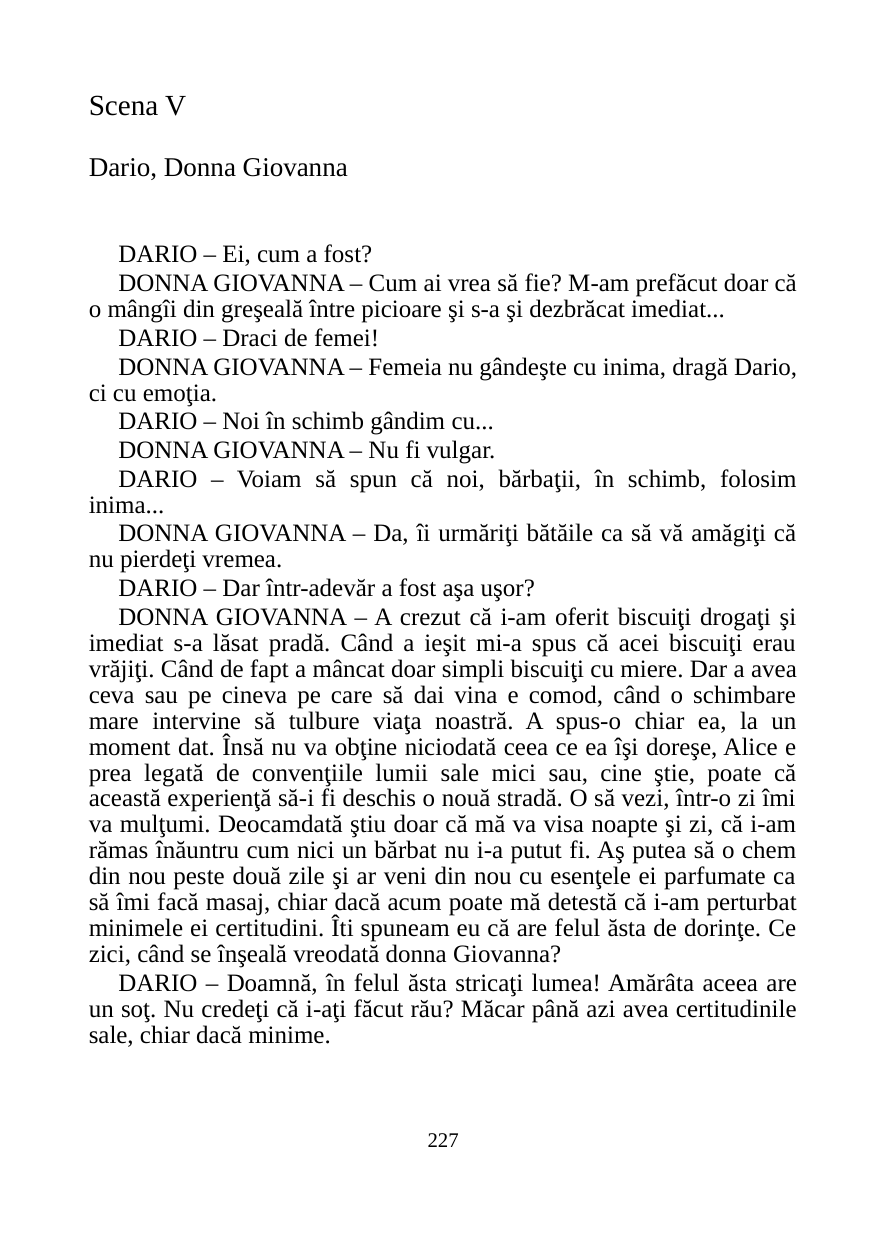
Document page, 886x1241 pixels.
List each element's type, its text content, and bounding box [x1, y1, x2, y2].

text DARIO – Ei, cum a fost? [88, 239, 797, 268]
text DARIO – Noi în schimb gândim cu... [88, 406, 797, 435]
text DARIO – Dar într-adevăr a fost aşa uşor? [88, 573, 797, 602]
text DONNA GIOVANNA – Da, îi urmăriţi bătăile ca să vă amăgiţi că nu pierdeţi vremea. [88, 518, 797, 573]
text Dario, Donna Giovanna [88, 151, 797, 182]
text DONNA GIOVANNA – A crezut că i-am oferit biscuiţi drogaţi şi imediat s-a lăsat pradă. Când a ieşit mi-a spus că acei biscuiţi erau vrăjiţi. Când de fapt a mâncat doar simpli biscuiţi cu miere. Dar a avea ceva sau pe cineva pe care să dai vina e comod, când o schimbare mare intervine să tulbure viaţa noastră. A spus-o chiar ea, la un moment dat. Însă nu va obţine niciodată ceea ce ea îşi doreşe, Alice e prea legată de convenţiile lumii sale mici sau, cine ştie, poate că această experienţă să-i fi deschis o nouă stradă. O să vezi, într-o zi îmi va mulţumi. Deocamdată ştiu doar că mă va visa noapte şi zi, că i-am rămas înăuntru cum nici un bărbat nu i-a putut fi. Aş putea să o chem din nou peste două zile şi ar veni din nou cu esenţele ei parfumate ca să îmi facă masaj, chiar dacă acum poate mă detestă că i-am perturbat minimele ei certitudini. Îti spuneam eu că are felul ăsta de dorinţe. Ce zici, când se înşeală vreodată donna Giovanna? [88, 602, 797, 968]
text DARIO – Doamnă, în felul ăsta stricaţi lumea! Amărâta aceea are un soţ. Nu credeţi că i-aţi făcut rău? Măcar până azi avea certitudinile sale, chiar dacă minime. [88, 968, 797, 1048]
text Scena V [88, 88, 797, 122]
text DARIO – Voiam să spun că noi, bărbaţii, în schimb, folosim inima... [88, 464, 797, 518]
text DONNA GIOVANNA – Nu fi vulgar. [88, 435, 797, 464]
text DONNA GIOVANNA – Femeia nu gândeşte cu inima, dragă Dario, ci cu emoţia. [88, 352, 797, 406]
text DARIO – Draci de femei! [88, 323, 797, 352]
text DONNA GIOVANNA – Cum ai vrea să fie? M-am prefăcut doar că o mângîi din greşeală între picioare şi s-a şi dezbrăcat imediat... [88, 268, 797, 323]
